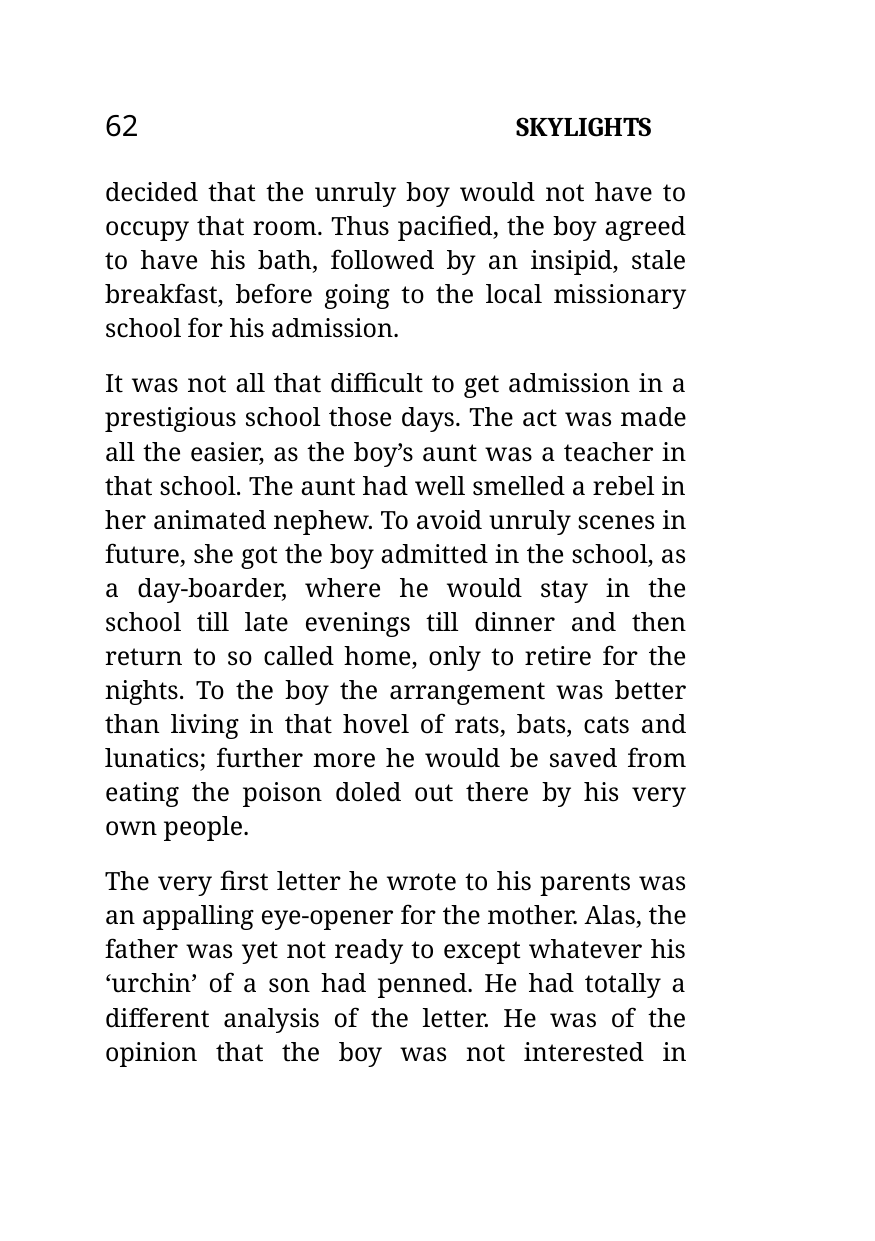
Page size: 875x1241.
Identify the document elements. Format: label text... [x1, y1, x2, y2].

text decided that the unruly boy would not have to occupy that room. Thus pacified, the boy agreed to have his bath, followed by an insipid, stale breakfast, before going to the local missionary school for his admission. [105, 175, 687, 345]
text The very first letter he wrote to his parents was an appalling eye-opener for the mother. Alas, the father was yet not ready to except whatever his ‘urchin’ of a son had penned. He had totally a different analysis of the letter. He was of the opinion that the boy was not interested in [105, 864, 687, 1068]
text It was not all that difficult to get admission in a prestigious school those days. The act was made all the easier, as the boy’s aunt was a teacher in that school. The aunt had well smelled a rebel in her animated nephew. To avoid unruly scenes in future, she got the boy admitted in the school, as a day-boarder, where he would stay in the school till late evenings till dinner and then return to so called home, only to retire for the nights. To the boy the arrangement was better than living in that hovel of rats, bats, cats and lunatics; further more he would be saved from eating the poison doled out there by his very own people. [105, 366, 687, 843]
